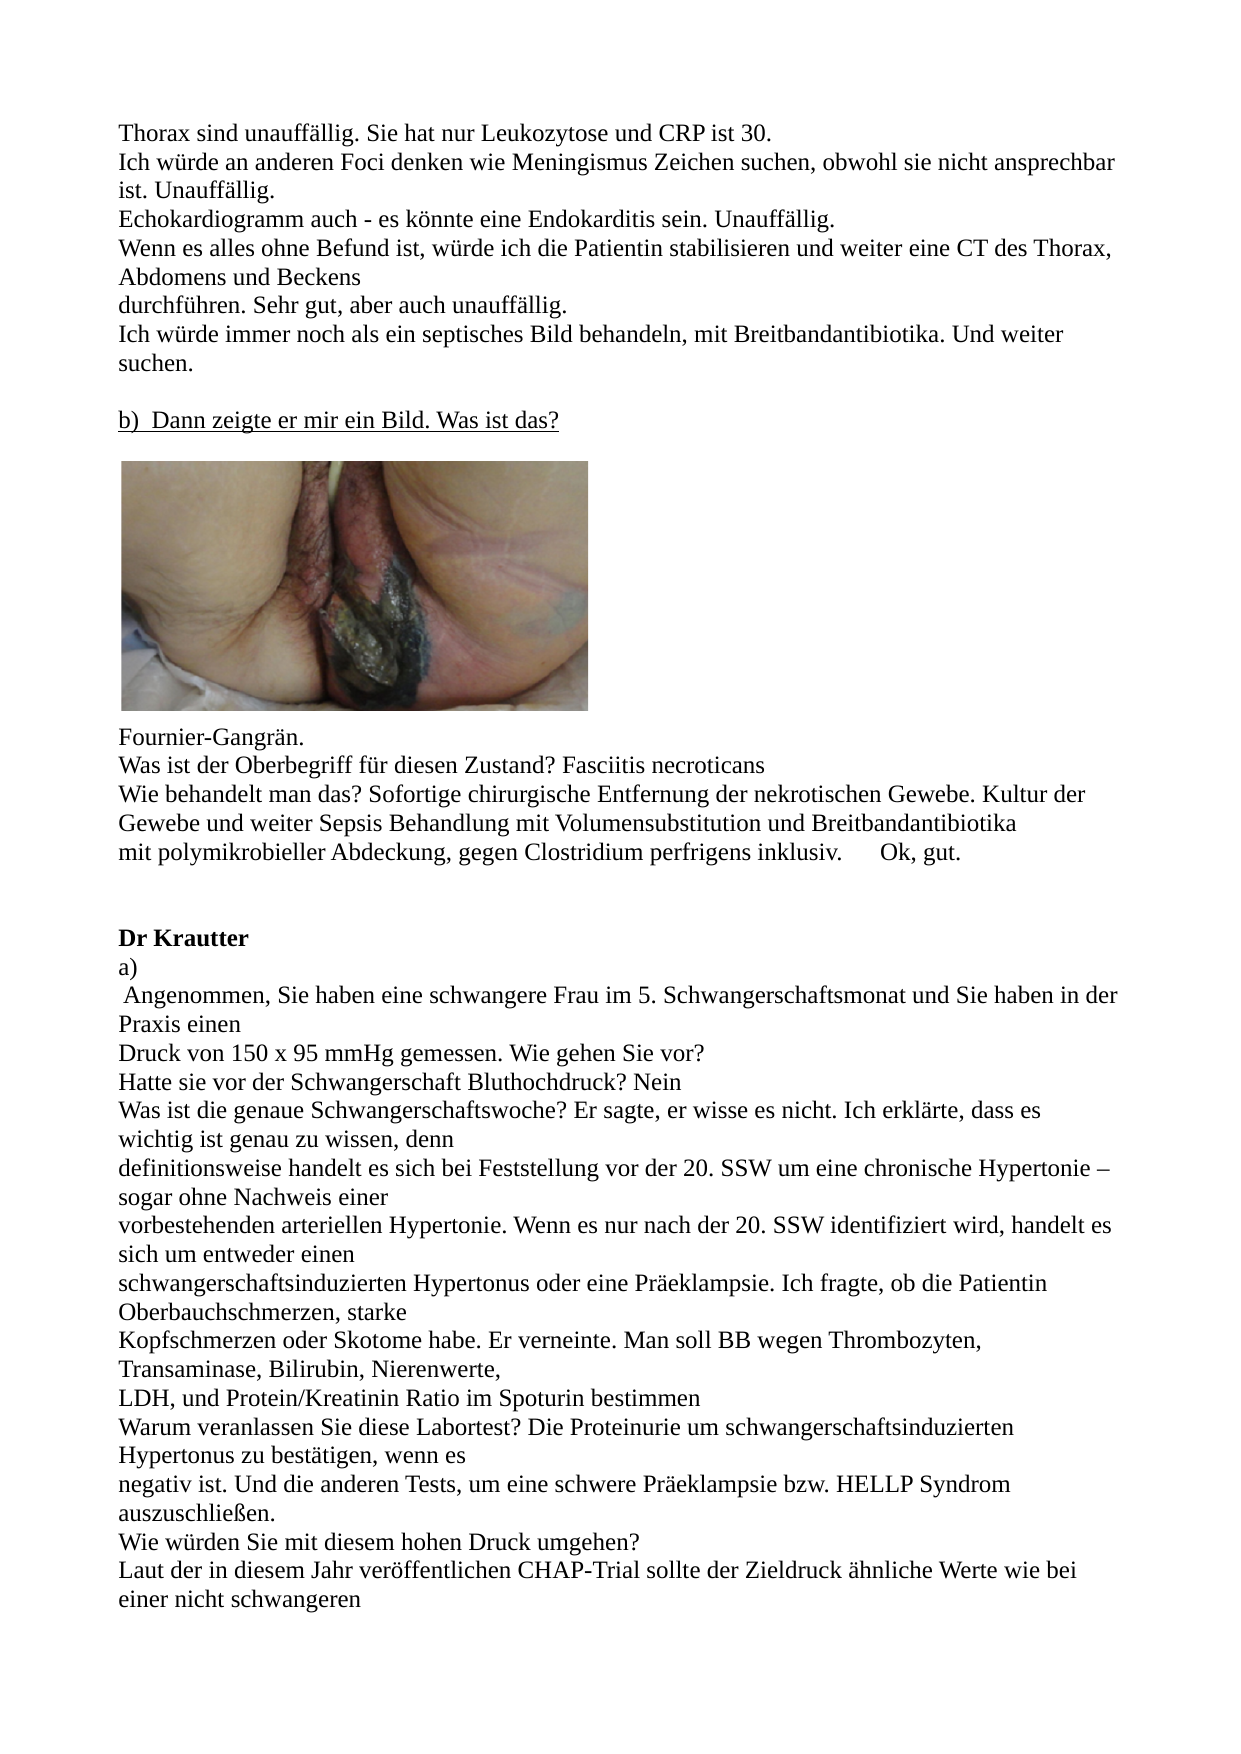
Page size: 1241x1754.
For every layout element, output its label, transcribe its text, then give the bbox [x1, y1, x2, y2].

text Fournier-Gangrän. [118, 722, 1122, 751]
text Thorax sind unauffällig. Sie hat nur Leukozytose und CRP ist 30. [118, 118, 1122, 147]
text Was ist die genaue Schwangerschaftswoche? Er sagte, er wisse es nicht. Ich erklärte, dass es wichtig ist genau zu wissen, denn [118, 1096, 1122, 1153]
text Wie behandelt man das? Sofortige chirurgische Entfernung der nekrotischen Gewebe. Kultur der Gewebe und weiter Sepsis Behandlung mit Volumensubstitution und Breitbandantibiotika [118, 779, 1122, 837]
text Ich würde immer noch als ein septisches Bild behandeln, mit Breitbandantibiotika. Und weiter suchen. [118, 319, 1122, 377]
text Dr Krautter [118, 923, 1122, 952]
text Wie würden Sie mit diesem hohen Druck umgehen? [118, 1527, 1122, 1556]
text negativ ist. Und die anderen Tests, um eine schwere Präeklampsie bzw. HELLP Syndrom auszuschließen. [118, 1469, 1122, 1527]
text a) [118, 952, 1122, 981]
text Wenn es alles ohne Befund ist, würde ich die Patientin stabilisieren und weiter eine CT des Thorax, Abdomens und Beckens [118, 233, 1122, 291]
text schwangerschaftsinduzierten Hypertonus oder eine Präeklampsie. Ich fragte, ob die Patientin Oberbauchschmerzen, starke [118, 1268, 1122, 1326]
text Ich würde an anderen Foci denken wie Meningismus Zeichen suchen, obwohl sie nicht ansprechbar ist. Unauffällig. [118, 147, 1122, 204]
text mit polymikrobieller Abdeckung, gegen Clostridium perfrigens inklusiv. Ok, gut. [118, 837, 1122, 866]
text Echokardiogramm auch - es könnte eine Endokarditis sein. Unauffällig. [118, 204, 1122, 233]
text Kopfschmerzen oder Skotome habe. Er verneinte. Man soll BB wegen Thrombozyten, Transaminase, Bilirubin, Nierenwerte, [118, 1326, 1122, 1383]
text Angenommen, Sie haben eine schwangere Frau im 5. Schwangerschaftsmonat und Sie haben in der Praxis einen [118, 981, 1122, 1038]
text Laut der in diesem Jahr veröffentlichen CHAP-Trial sollte der Zieldruck ähnliche Werte wie bei einer nicht schwangeren [118, 1556, 1122, 1613]
picture [121, 461, 589, 711]
text vorbestehenden arteriellen Hypertonie. Wenn es nur nach der 20. SSW identifiziert wird, handelt es sich um entweder einen [118, 1211, 1122, 1268]
text Was ist der Oberbegriff für diesen Zustand? Fasciitis necroticans [118, 751, 1122, 779]
text LDH, und Protein/Kreatinin Ratio im Spoturin bestimmen [118, 1383, 1122, 1412]
text definitionsweise handelt es sich bei Feststellung vor der 20. SSW um eine chronische Hypertonie – sogar ohne Nachweis einer [118, 1153, 1122, 1211]
text Hatte sie vor der Schwangerschaft Bluthochdruck? Nein [118, 1067, 1122, 1096]
text Druck von 150 x 95 mmHg gemessen. Wie gehen Sie vor? [118, 1038, 1122, 1067]
text Warum veranlassen Sie diese Labortest? Die Proteinurie um schwangerschaftsinduzierten Hypertonus zu bestätigen, wenn es [118, 1412, 1122, 1469]
text b) Dann zeigte er mir ein Bild. Was ist das? [118, 406, 1122, 434]
text durchführen. Sehr gut, aber auch unauffällig. [118, 291, 1122, 319]
